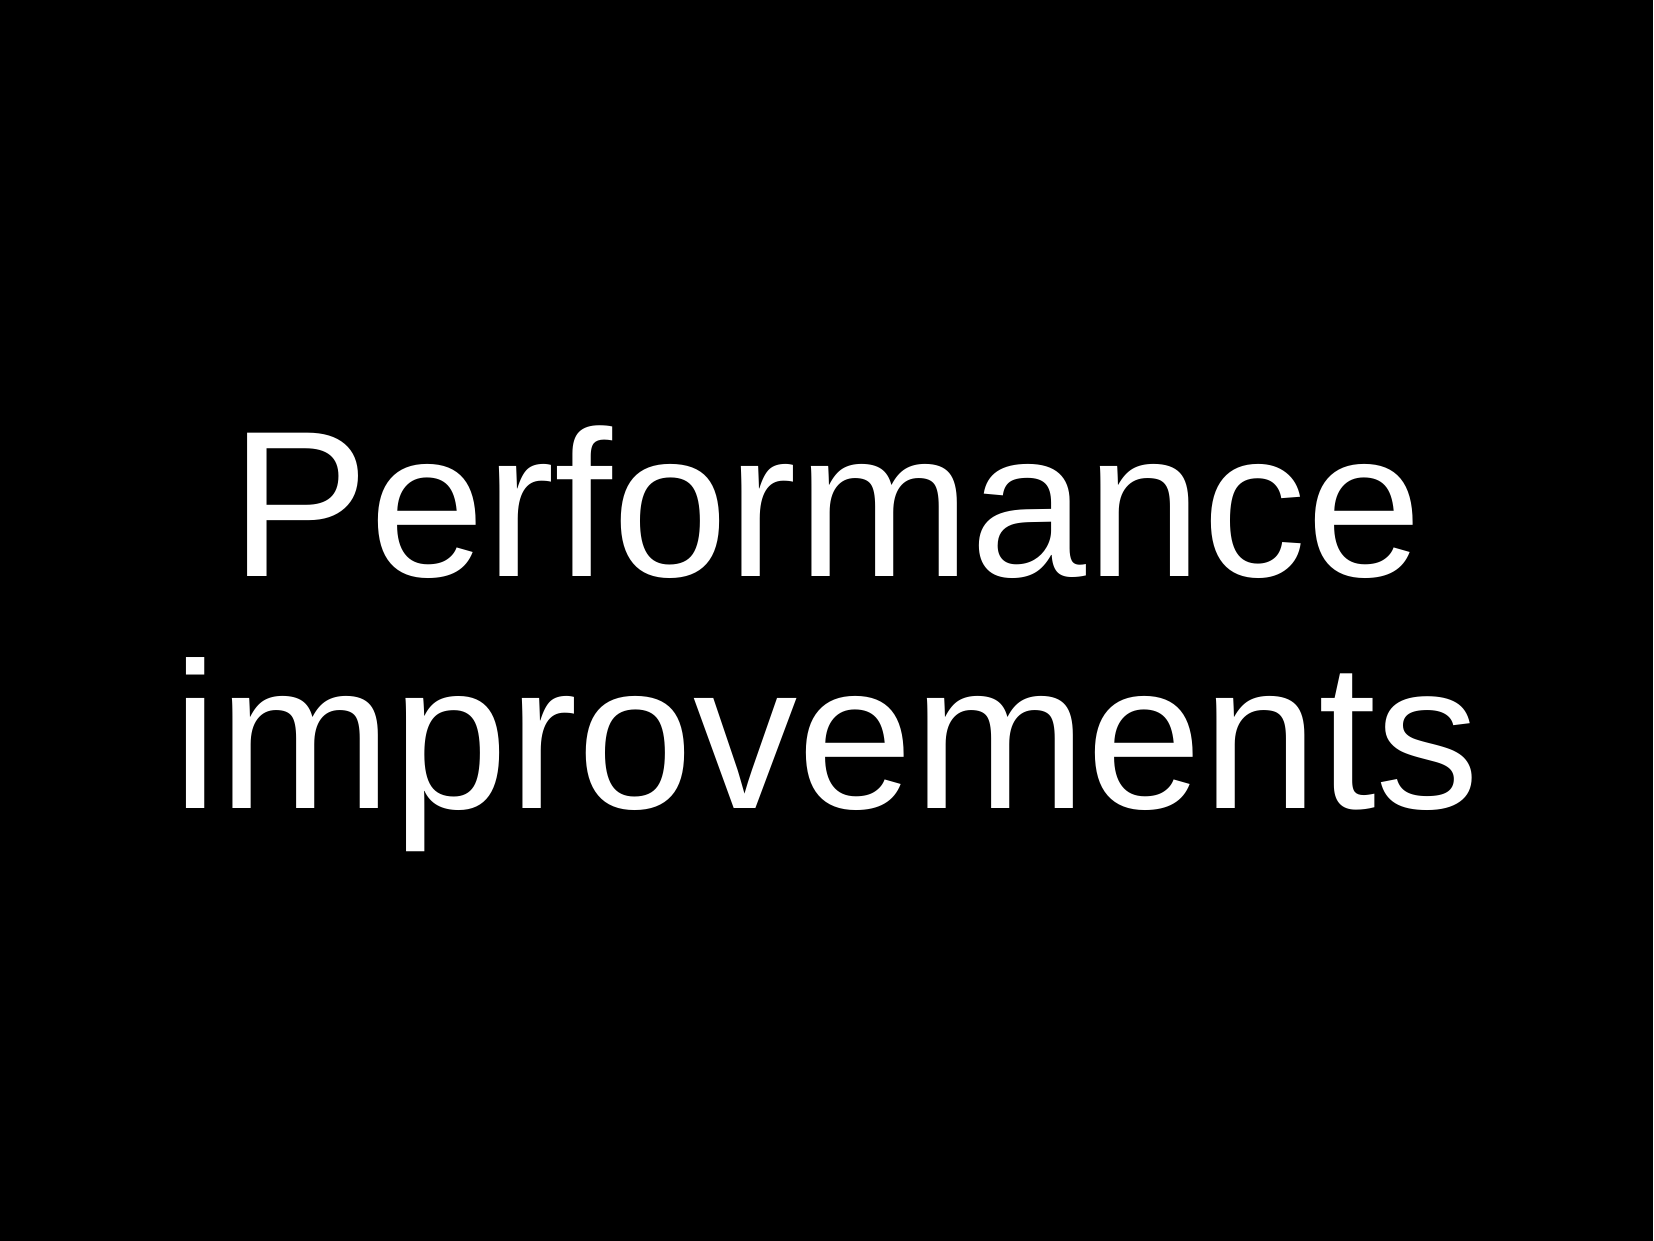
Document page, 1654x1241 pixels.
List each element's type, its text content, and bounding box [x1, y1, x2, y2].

title Performance improvements [82, 101, 1571, 1140]
